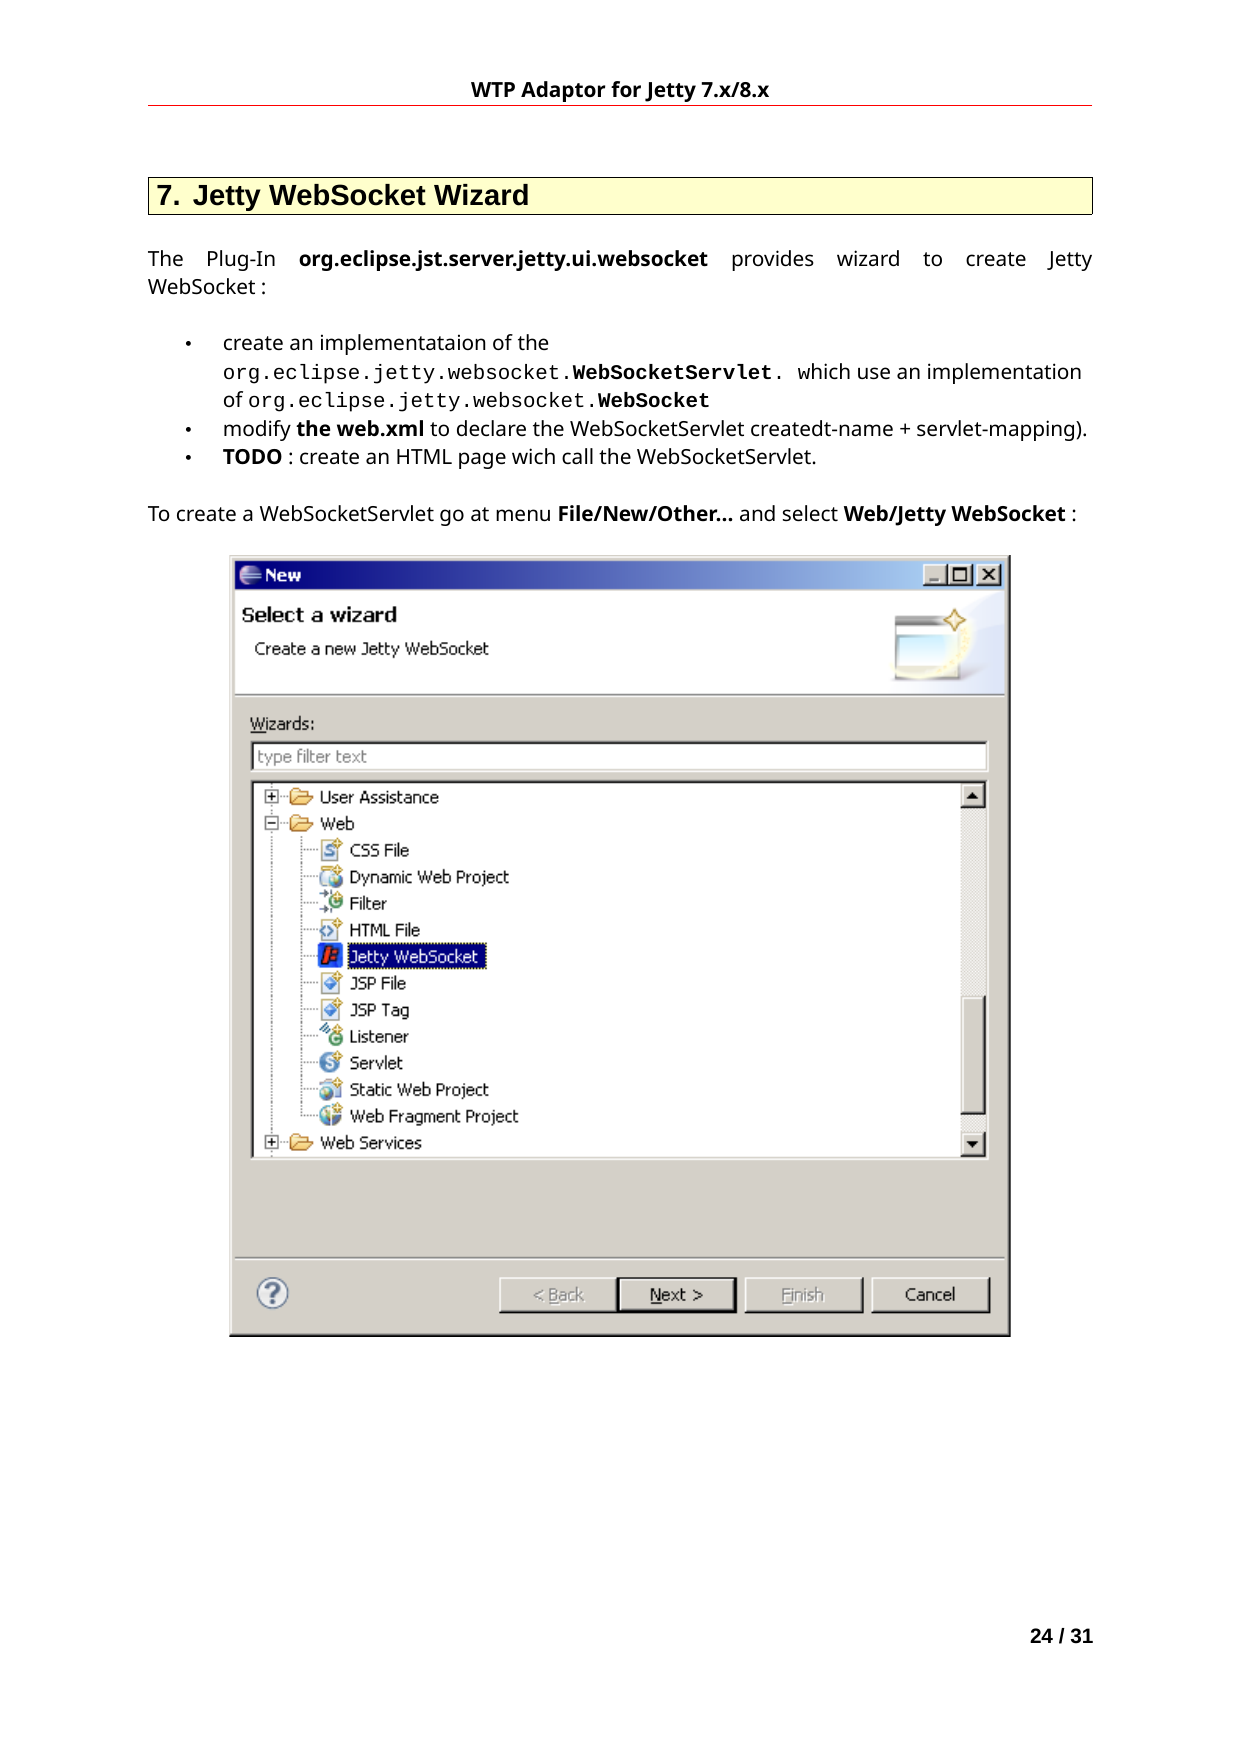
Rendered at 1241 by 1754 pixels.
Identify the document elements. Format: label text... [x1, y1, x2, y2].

list modify the web.xml to declare the WebSocketServlet createdt-name + servlet-mapping). [185, 414, 1092, 442]
text To create a WebSocketServlet go at menu File/New/Other... and select Web/Jetty WebSocket : [148, 499, 1092, 527]
list TODO : create an HTML page wich call the WebSocketServlet. [185, 442, 1092, 471]
picture [229, 555, 1011, 1337]
list create an implementataion of the org.eclipse.jetty.websocket.WebSocketServlet. which use an implementation of org.eclipse.jetty.websocket.WebSocket [185, 328, 1092, 414]
text The Plug-In org.eclipse.jst.server.jetty.ui.websocket provides wizard to create Jetty WebSocket : [148, 244, 1092, 300]
subtitle Jetty WebSocket Wizard [149, 178, 1092, 214]
